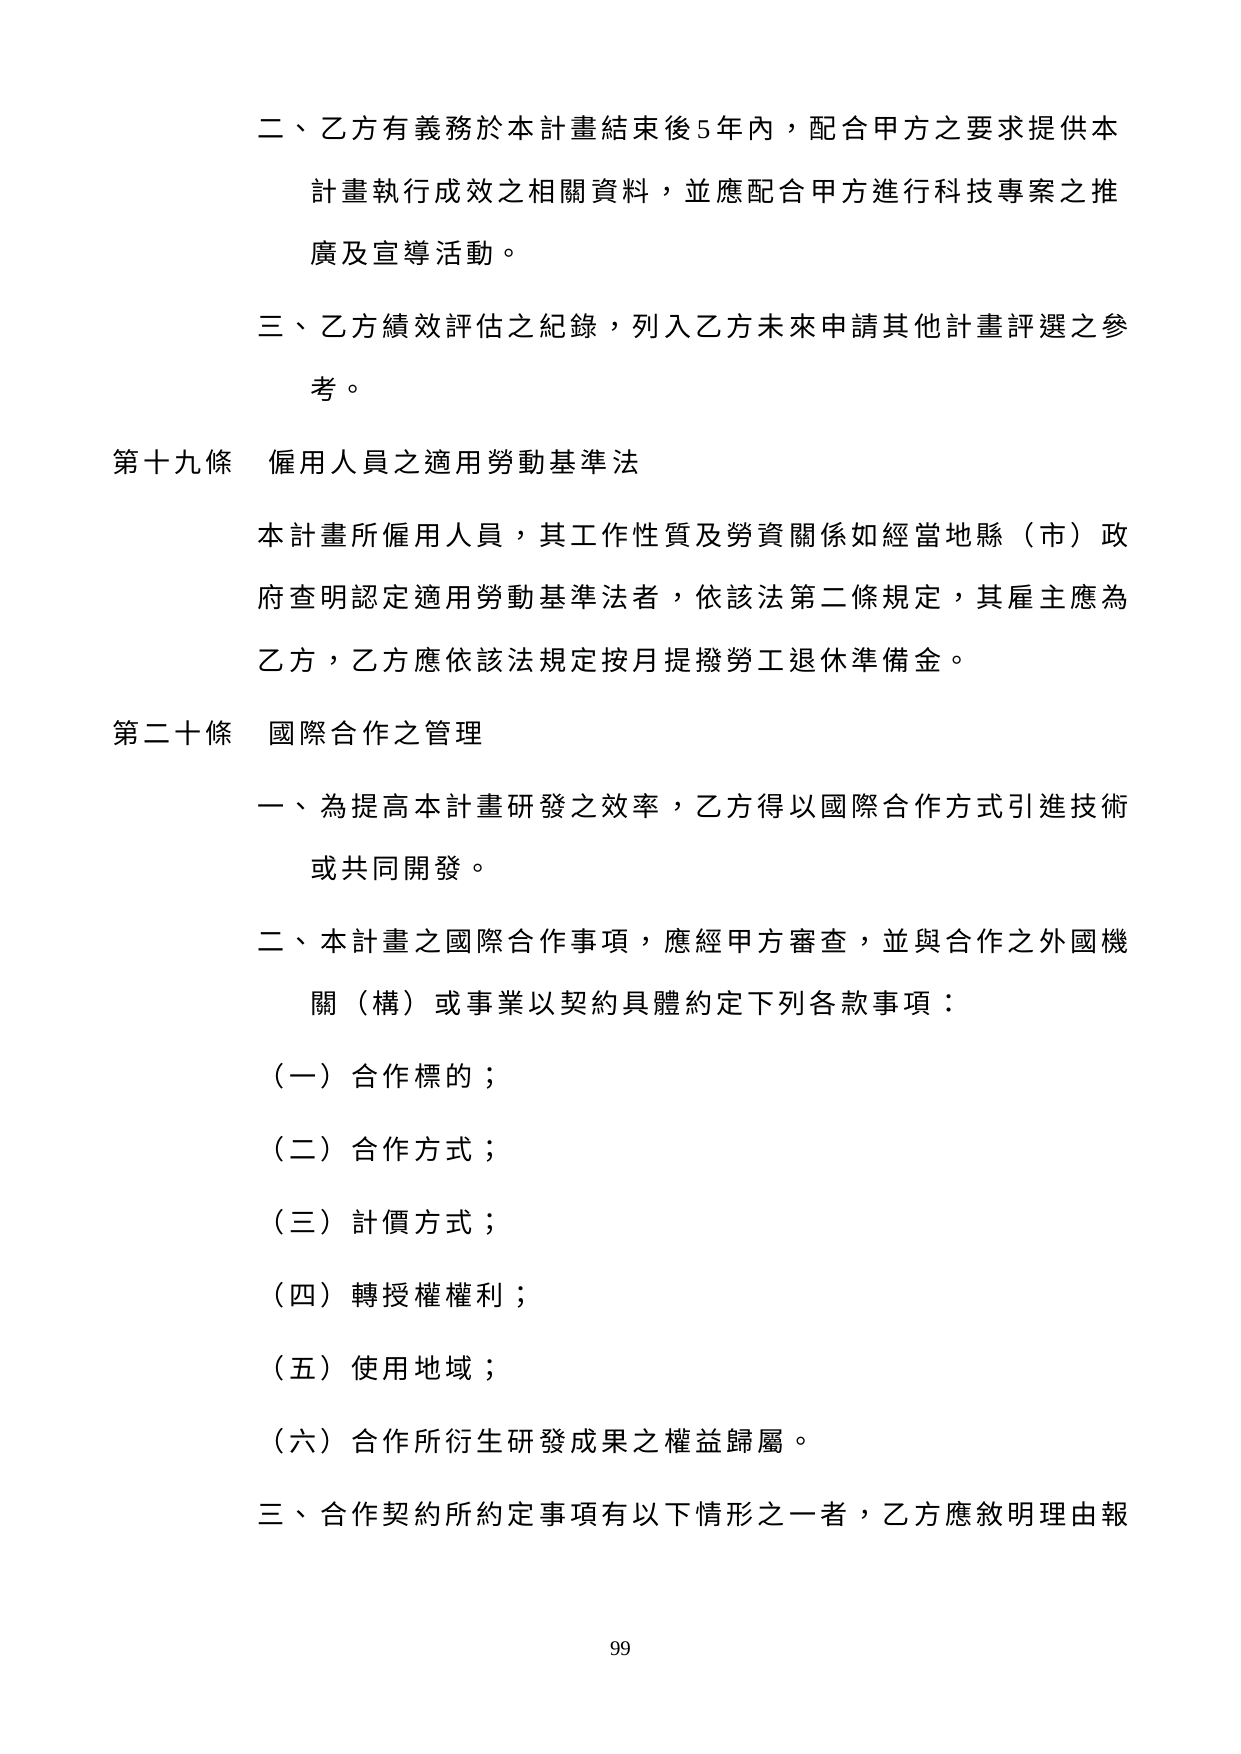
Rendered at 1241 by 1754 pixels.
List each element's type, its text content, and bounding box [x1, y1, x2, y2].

text 一、為提高本計畫研發之效率，乙方得以國際合作方式引進技術或共同開發。 [247, 762, 1131, 887]
text 二、本計畫之國際合作事項，應經甲方審查，並與合作之外國機關（構）或事業以契約具體約定下列各款事項： [247, 898, 1131, 1023]
text （一）合作標的； [247, 1033, 1131, 1096]
text 本計畫所僱用人員，其工作性質及勞資關係如經當地縣（市）政府查明認定適用勞動基準法者，依該法第二條規定，其雇主應為乙方，乙方應依該法規定按月提撥勞工退休準備金。 [246, 492, 1131, 679]
text 二、乙方有義務於本計畫結束後5年內，配合甲方之要求提供本計畫執行成效之相關資料，並應配合甲方進行科技專案之推廣及宣導活動。 [247, 85, 1131, 273]
text （六）合作所衍生研發成果之權益歸屬。 [247, 1398, 1131, 1460]
text （二）合作方式； [247, 1106, 1131, 1169]
text 三、乙方績效評估之紀錄，列入乙方未來申請其他計畫評選之參考。 [247, 283, 1131, 408]
text （五）使用地域； [247, 1325, 1131, 1387]
text （三）計價方式； [247, 1179, 1131, 1242]
text 第十九條 僱用人員之適用勞動基準法 [110, 419, 1131, 481]
text （四）轉授權權利； [247, 1252, 1131, 1314]
text 三、合作契約所約定事項有以下情形之一者，乙方應敘明理由報 [247, 1471, 1131, 1533]
text 第二十條 國際合作之管理 [110, 689, 1131, 752]
